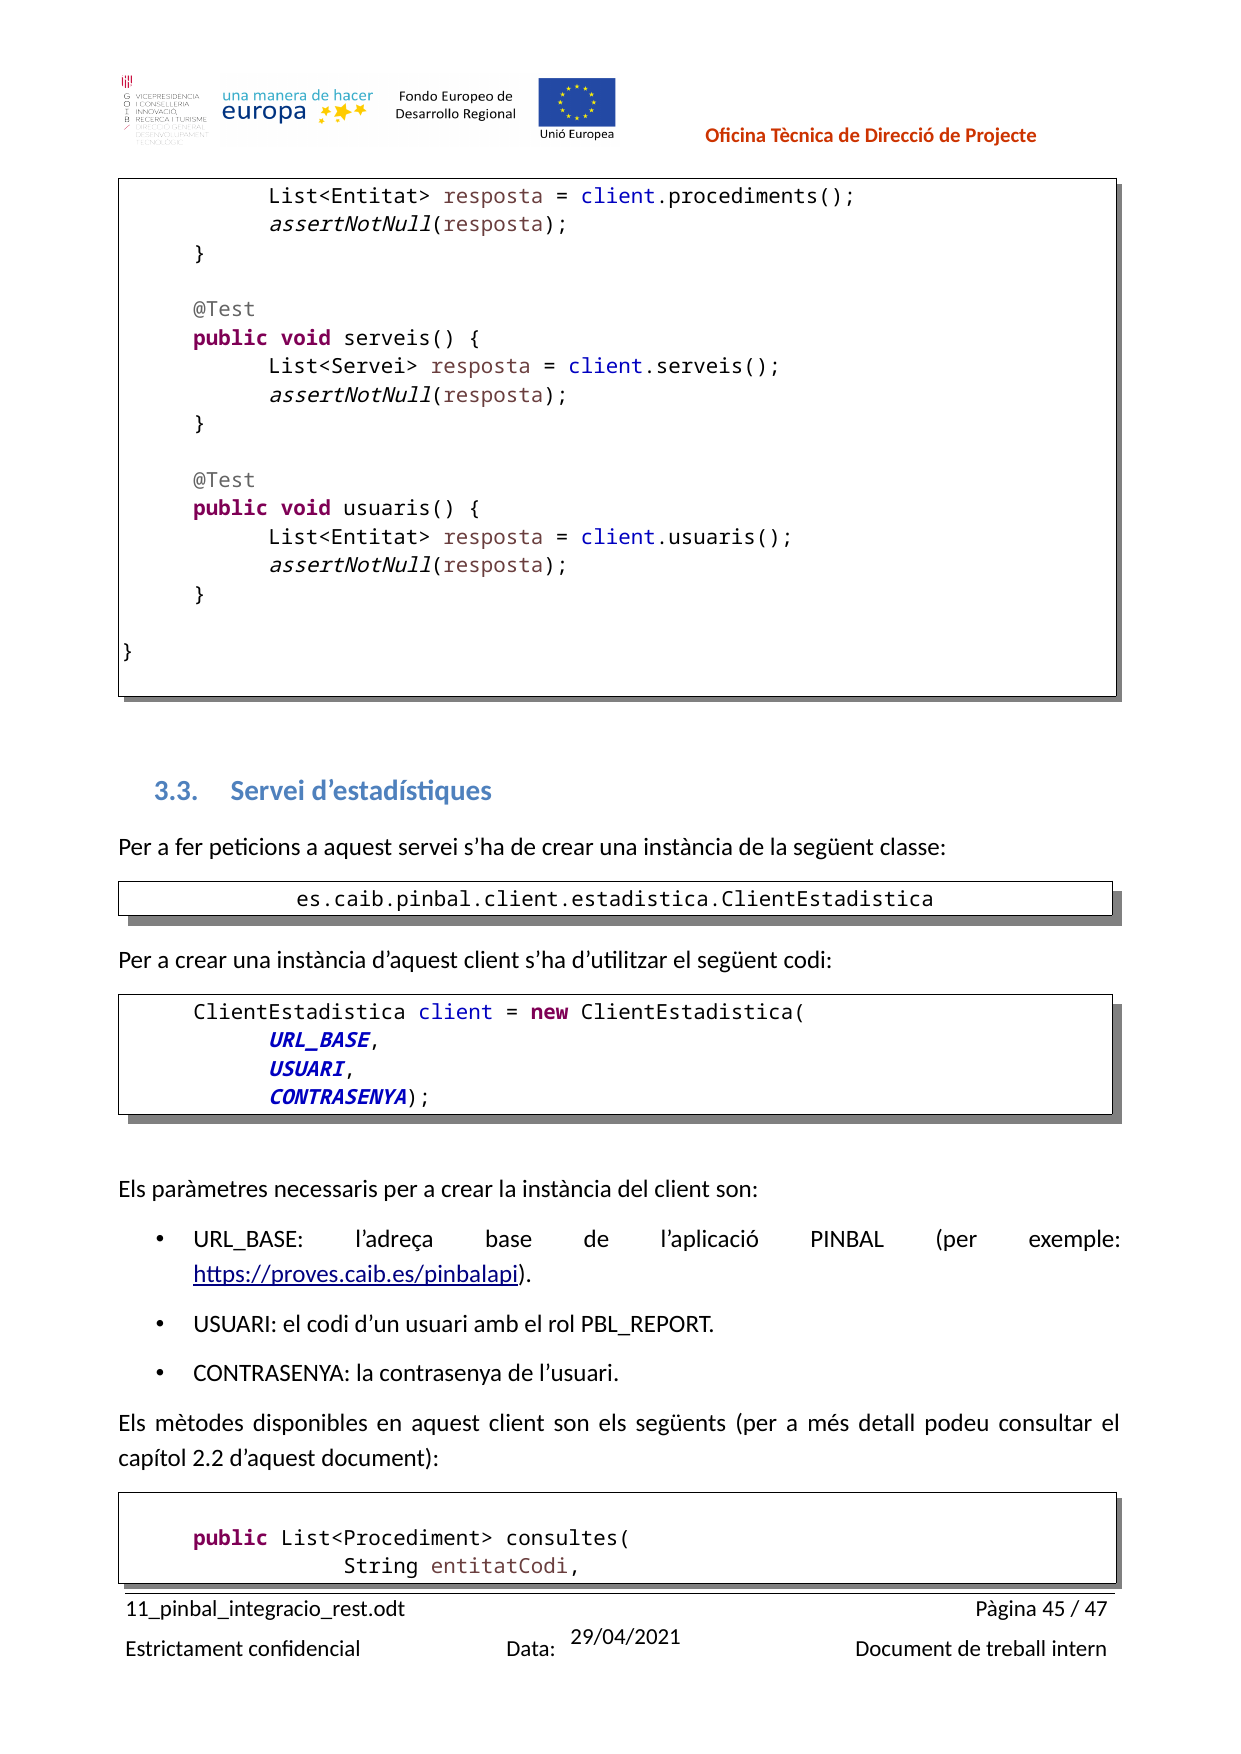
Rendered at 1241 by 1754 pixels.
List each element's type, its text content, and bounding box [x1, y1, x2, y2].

text Per a crear una instància d’aquest client s’ha d’utilitzar el següent codi: [118, 944, 1122, 975]
text Els paràmetres necessaris per a crear la instància del client son: [118, 1174, 1122, 1204]
list CONTRASENYA: la contrasenya de l’usuari. [156, 1357, 1122, 1388]
text es.caib.pinbal.client.estadistica.ClientEstadistica [119, 882, 1112, 915]
picture [118, 73, 213, 147]
text CONTRASENYA); [119, 1079, 1112, 1114]
text assertNotNull(resposta); [119, 547, 1116, 576]
text public void usuaris() { [119, 491, 1116, 519]
list USUARI: el codi d’un usuari amb el rol PBL_REPORT. [156, 1308, 1122, 1338]
text USUARI, [119, 1051, 1112, 1079]
subtitle Servei d’estadístiques [153, 772, 1122, 807]
text } [119, 405, 1116, 437]
text Per a fer peticions a aquest servei s’ha de crear una instància de la següent classe: [118, 831, 1122, 862]
text assertNotNull(resposta); [119, 377, 1116, 405]
text List<Servei> resposta = client.serveis(); [119, 348, 1116, 377]
text } [119, 633, 1116, 664]
text List<Entitat> resposta = client.procediments(); [119, 179, 1116, 206]
text } [119, 576, 1116, 607]
text URL_BASE, [119, 1022, 1112, 1051]
text List<Entitat> resposta = client.usuaris(); [119, 519, 1116, 547]
text } [119, 234, 1116, 266]
text public void serveis() { [119, 320, 1116, 348]
text ClientEstadistica client = new ClientEstadistica( [119, 995, 1112, 1022]
text @Test [119, 462, 1116, 491]
text assertNotNull(resposta); [119, 206, 1116, 234]
text String entitatCodi, [119, 1548, 1116, 1583]
text public List<Procediment> consultes( [119, 1520, 1116, 1548]
picture [219, 73, 621, 147]
text Els mètodes disponibles en aquest client son els següents (per a més detall podeu consultar el capítol 2.2 d’aquest document): [118, 1407, 1122, 1472]
text @Test [119, 291, 1116, 320]
list URL_BASE: l’adreça base de l’aplicació PINBAL (per exemple: https://proves.caib.es/pinbalapi). [156, 1223, 1122, 1289]
